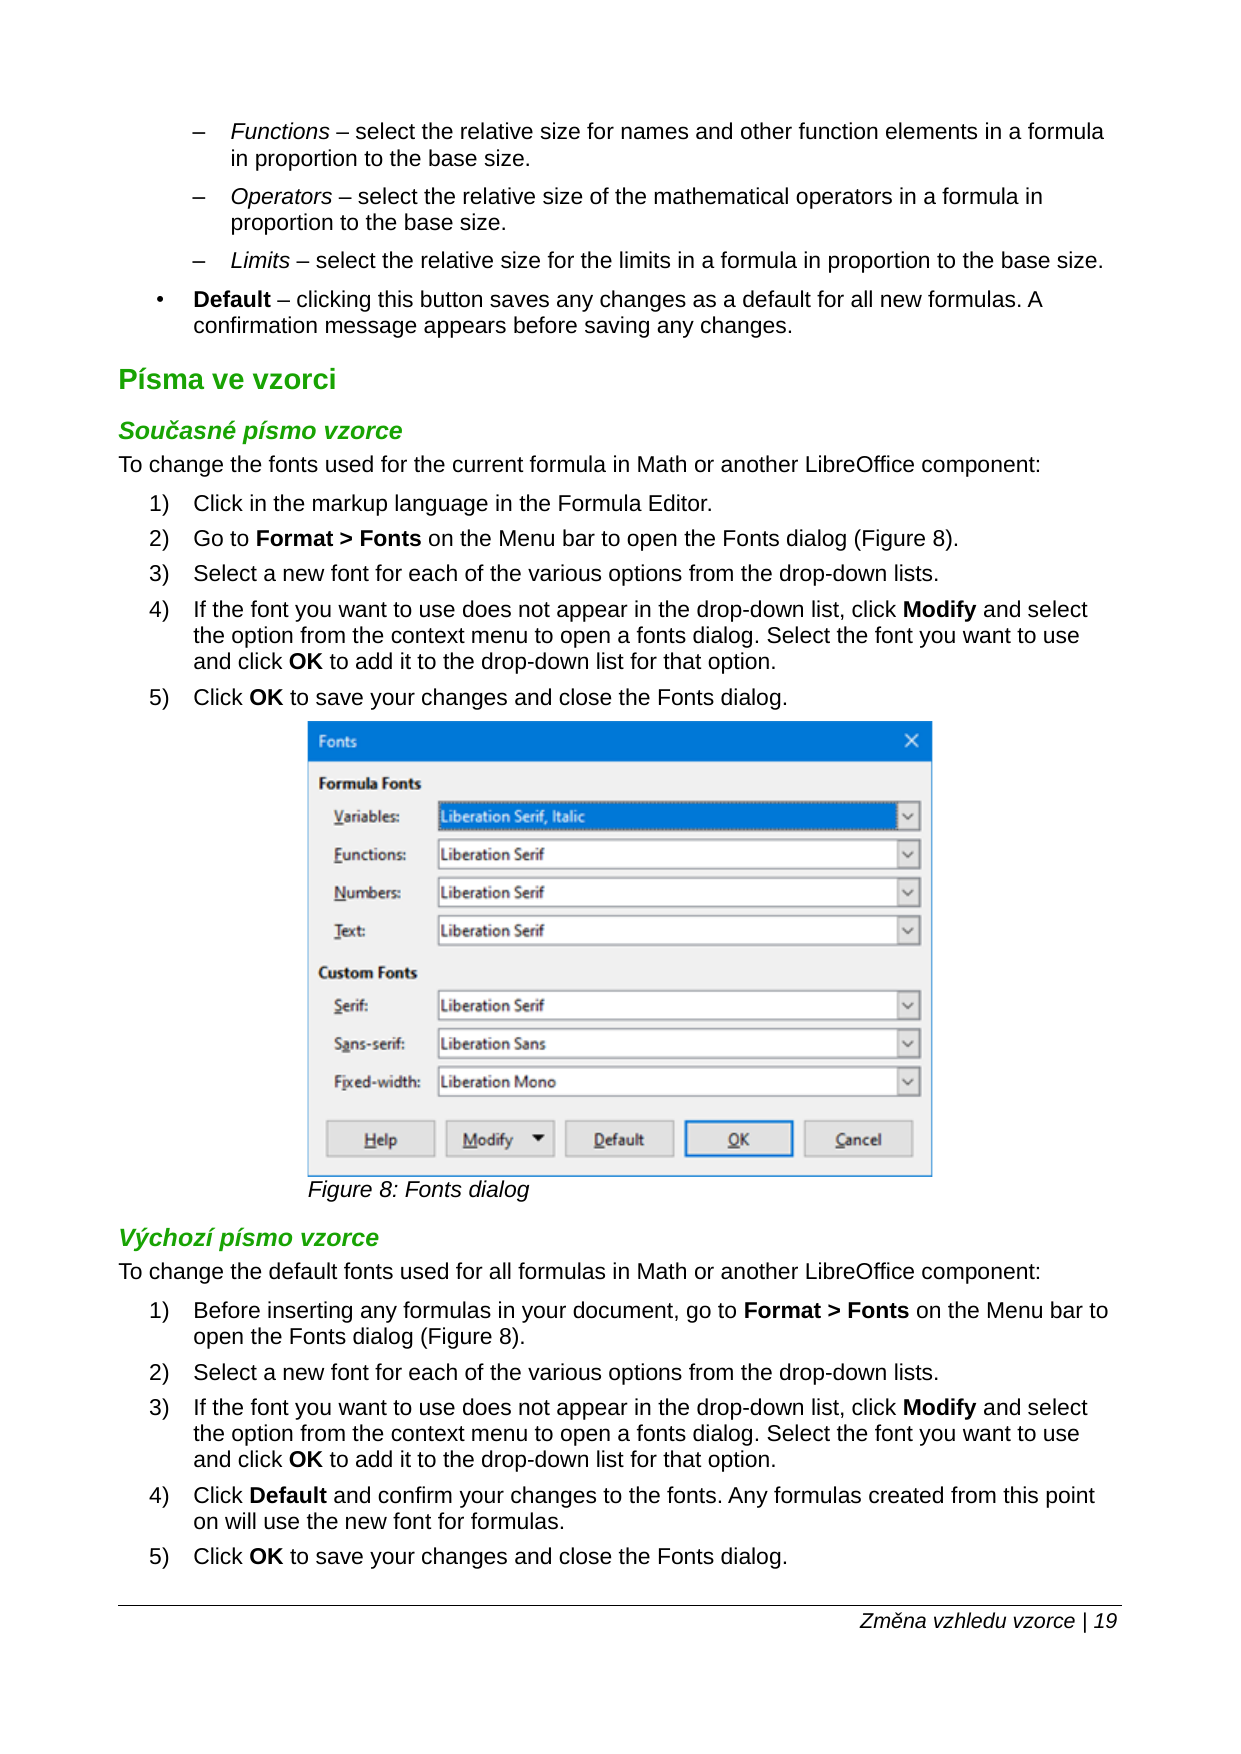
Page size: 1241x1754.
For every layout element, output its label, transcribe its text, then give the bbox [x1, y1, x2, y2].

list Click OK to save your changes and close the Fonts dialog. [169, 1543, 1122, 1569]
text Figure 8: Fonts dialog [308, 1177, 933, 1203]
list Before inserting any formulas in your document, go to Format > Fonts on the Menu bar to open the Fonts dialog (Figure 8). [169, 1297, 1122, 1349]
list Functions – select the relative size for names and other function elements in a formula in proportion to the base size. [192, 118, 1122, 171]
list Operators – select the relative size of the mathematical operators in a formula in proportion to the base size. [192, 183, 1122, 236]
picture [307, 721, 933, 1177]
list Click in the markup language in the Formula Editor. [169, 490, 1122, 516]
text To change the default fonts used for all formulas in Math or another LibreOffice component: [118, 1258, 1122, 1284]
list Go to Format > Fonts on the Menu bar to open the Fonts dialog (Figure 8). [169, 525, 1122, 551]
text To change the fonts used for the current formula in Math or another LibreOffice component: [118, 451, 1122, 477]
list Click Default and confirm your changes to the fonts. Any formulas created from this point on will use the new font for formulas. [169, 1482, 1122, 1534]
list Select a new font for each of the various options from the drop-down lists. [169, 560, 1122, 587]
subtitle Písma ve vzorci [118, 362, 1122, 396]
list Click OK to save your changes and close the Fonts dialog. [169, 683, 1122, 710]
subtitle Výchozí písmo vzorce [118, 1223, 1122, 1252]
list Select a new font for each of the various options from the drop-down lists. [169, 1358, 1122, 1385]
list Limits – select the relative size for the limits in a formula in proportion to the base size. [192, 247, 1122, 274]
list If the font you want to use does not appear in the drop-down list, click Modify and select the option from the context menu to open a fonts dialog. Select the font you want to use and click OK to add it to the drop-down list for that option. [169, 596, 1122, 674]
list Default – clicking this button saves any changes as a default for all new formulas. A confirmation message appears before saving any changes. [156, 286, 1122, 338]
subtitle Současné písmo vzorce [118, 416, 1122, 445]
list If the font you want to use does not appear in the drop-down list, click Modify and select the option from the context menu to open a fonts dialog. Select the font you want to use and click OK to add it to the drop-down list for that option. [169, 1394, 1122, 1473]
